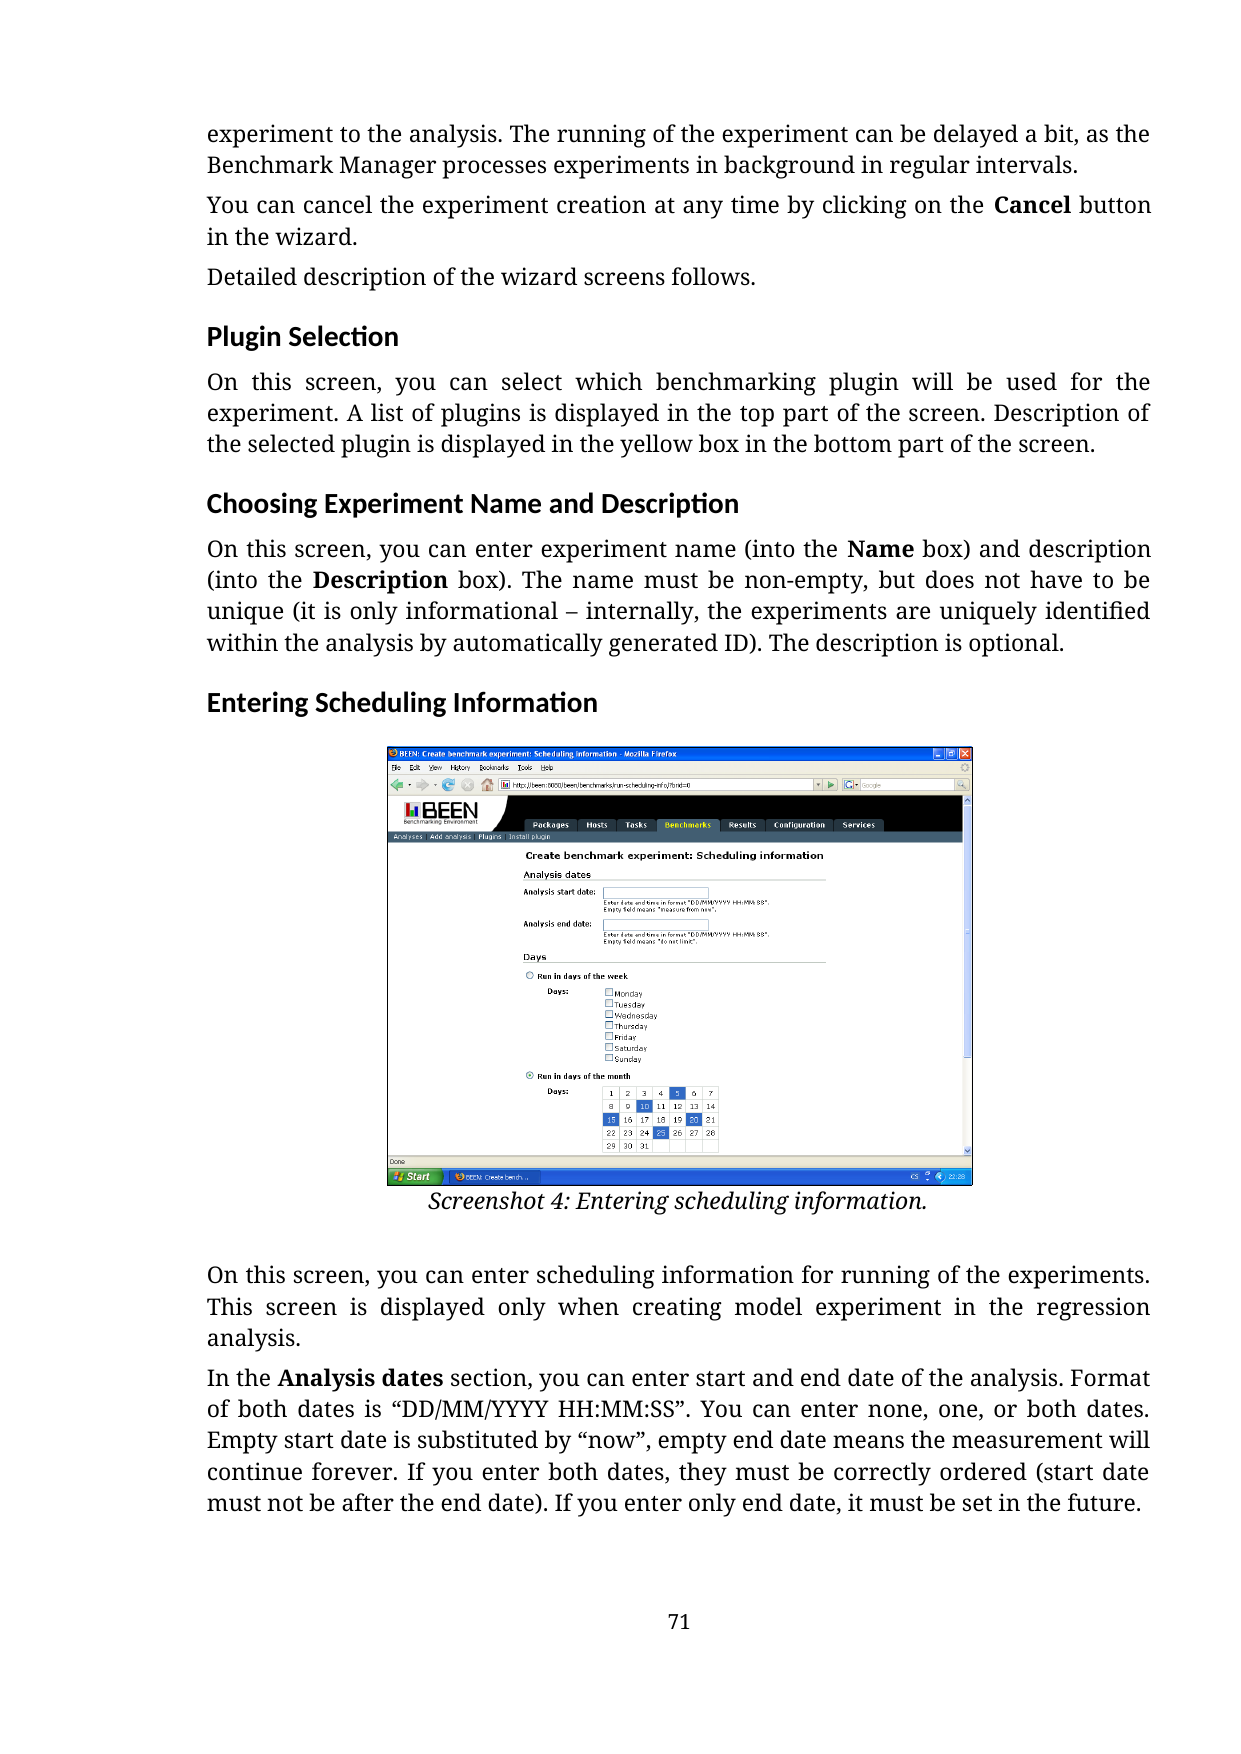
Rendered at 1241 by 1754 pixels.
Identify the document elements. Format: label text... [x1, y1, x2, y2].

picture [388, 748, 972, 1185]
subtitle Choosing Experiment Name and Description [207, 492, 1152, 521]
text On this screen, you can select which benchmarking plugin will be used for the experiment. A list of plugins is displayed in the top part of the screen. Description of the selected plugin is displayed in the yellow box in the bottom part of the screen. [207, 366, 1152, 459]
text You can cancel the experiment creation at any time by clicking on the Cancel button in the wizard. [207, 189, 1152, 252]
text experiment to the analysis. The running of the experiment can be delayed a bit, as the Benchmark Manager processes experiments in background in regular intervals. [207, 118, 1152, 181]
text On this screen, you can enter experiment name (into the Name box) and description (into the Description box). The name must be non-empty, but does not have to be unique (it is only informational – internally, the experiments are uniquely identified within the analysis by automatically generated ID). The description is optional. [207, 533, 1152, 658]
subtitle Entering Scheduling Information [207, 690, 1152, 719]
text Detailed description of the wizard screens follows. [207, 261, 1152, 292]
text On this screen, you can enter scheduling information for running of the experiments. This screen is displayed only when creating model experiment in the regression analysis. [207, 1259, 1152, 1353]
text In the Analysis dates section, you can enter start and end date of the analysis. Format of both dates is “DD/MM/YYYY HH:MM:SS”. You can enter none, one, or both dates. Empty start date is substituted by “now”, empty end date means the measurement will continue forever. If you enter both dates, they must be correctly ordered (start date must not be after the end date). If you enter only end date, it must be set in the future. [207, 1362, 1152, 1518]
text Screenshot 4: Entering scheduling information. [387, 1186, 972, 1216]
subtitle Plugin Selection [207, 324, 1152, 354]
